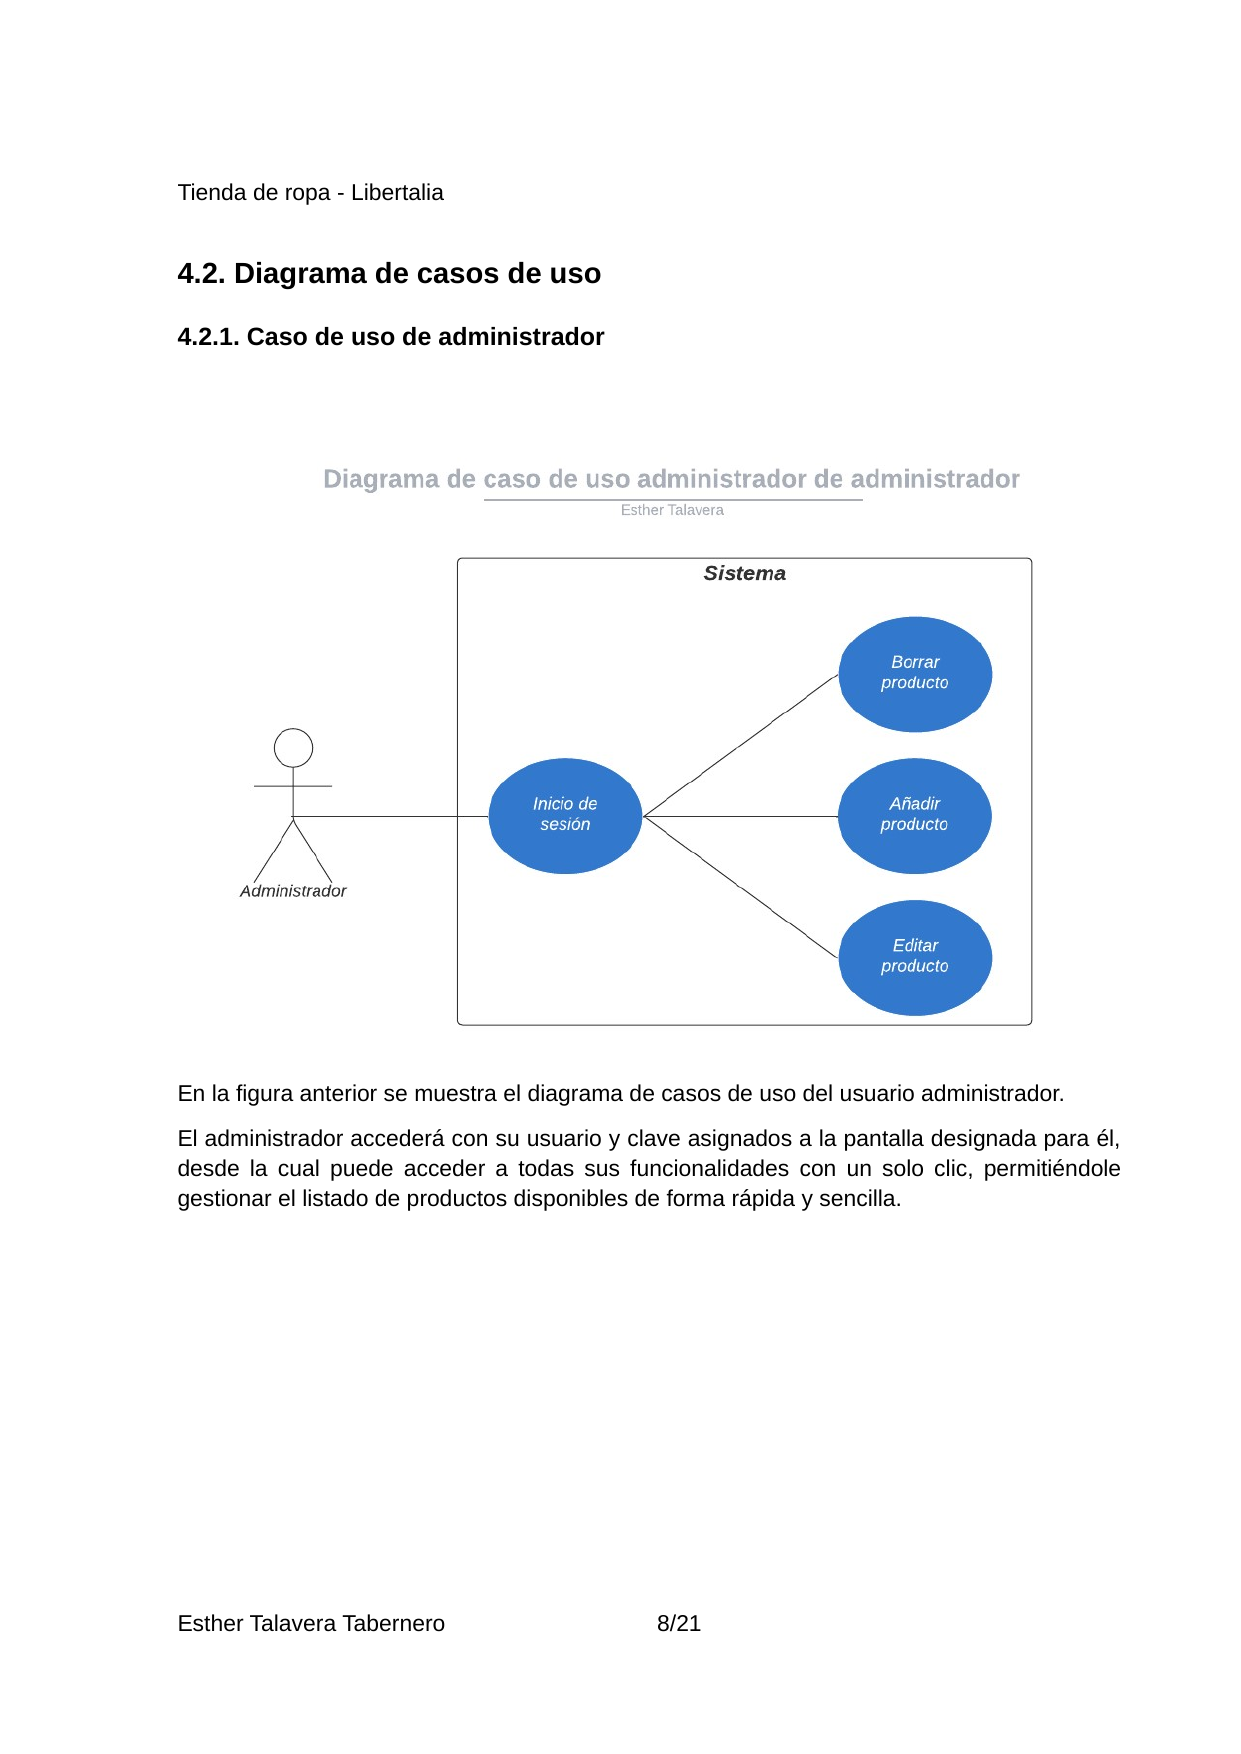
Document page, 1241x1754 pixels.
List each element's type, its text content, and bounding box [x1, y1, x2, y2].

text En la figura anterior se muestra el diagrama de casos de uso del usuario administrador. [177, 1080, 1122, 1106]
subtitle 4.2.1. Caso de uso de administrador [177, 322, 1122, 351]
picture [177, 363, 1121, 1062]
subtitle 4.2. Diagrama de casos de uso [177, 256, 1122, 290]
text El administrador accederá con su usuario y clave asignados a la pantalla designada para él, desde la cual puede acceder a todas sus funcionalidades con un solo clic, permitiéndole gestionar el listado de productos disponibles de forma rápida y sencilla. [177, 1125, 1122, 1211]
